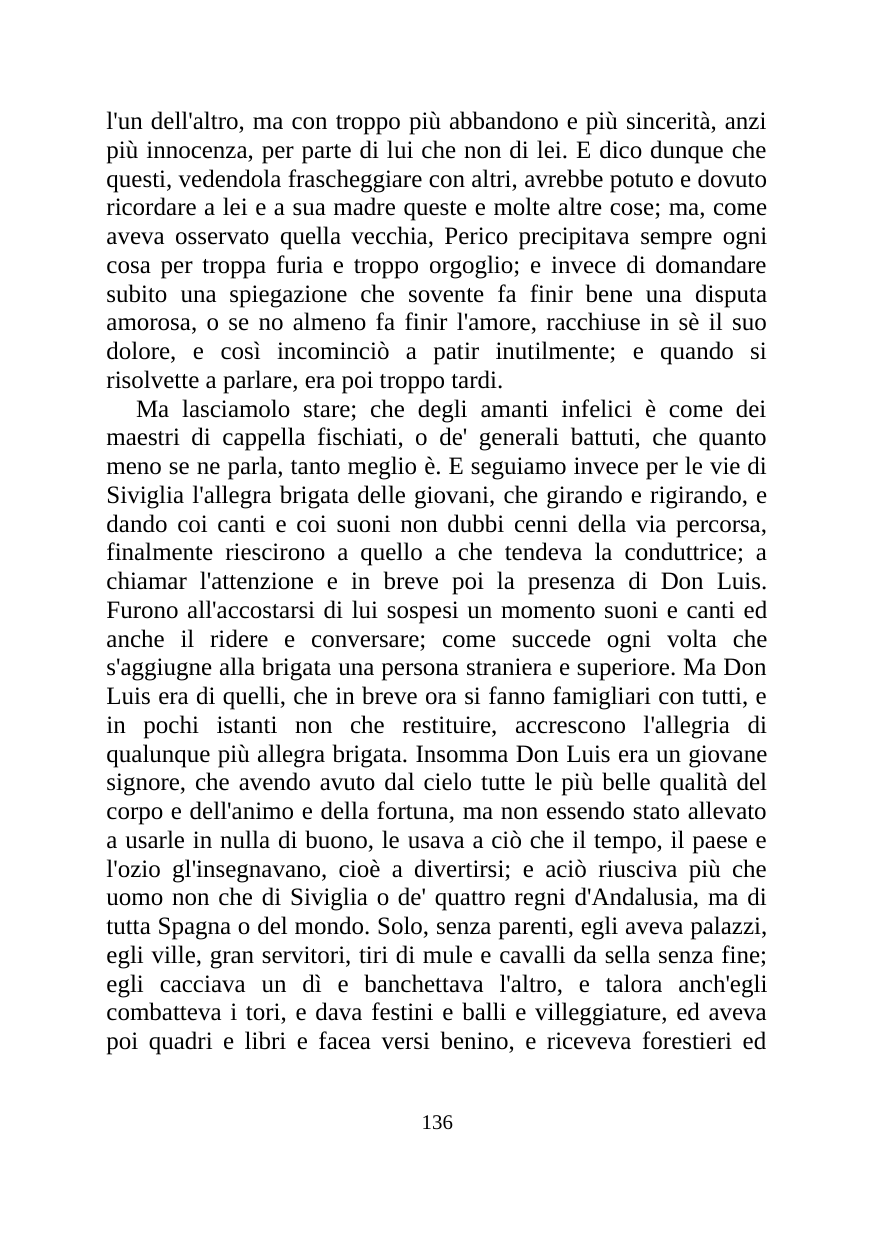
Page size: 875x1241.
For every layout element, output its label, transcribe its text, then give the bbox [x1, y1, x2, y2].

text Ma lasciamolo stare; che degli amanti infelici è come dei maestri di cappella fischiati, o de' generali battuti, che quanto meno se ne parla, tanto meglio è. E seguiamo invece per le vie di Siviglia l'allegra brigata delle giovani, che girando e rigirando, e dando coi canti e coi suoni non dubbi cenni della via percorsa, finalmente riescirono a quello a che tendeva la conduttrice; a chiamar l'attenzione e in breve poi la presenza di Don Luis. Furono all'accostarsi di lui sospesi un momento suoni e canti ed anche il ridere e conversare; come succede ogni volta che s'aggiugne alla brigata una persona straniera e superiore. Ma Don Luis era di quelli, che in breve ora si fanno famigliari con tutti, e in pochi istanti non che restituire, accrescono l'allegria di qualunque più allegra brigata. Insomma Don Luis era un giovane signore, che avendo avuto dal cielo tutte le più belle qualità del corpo e dell'animo e della fortuna, ma non essendo stato allevato a usarle in nulla di buono, le usava a ciò che il tempo, il paese e l'ozio gl'insegnavano, cioè a divertirsi; e aciò riusciva più che uomo non che di Siviglia o de' quattro regni d'Andalusia, ma di tutta Spagna o del mondo. Solo, senza parenti, egli aveva palazzi, egli ville, gran servitori, tiri di mule e cavalli da sella senza fine; egli cacciava un dì e banchettava l'altro, e talora anch'egli combatteva i tori, e dava festini e balli e villeggiature, ed aveva poi quadri e libri e facea versi benino, e riceveva forestieri ed [106, 394, 768, 1055]
text l'un dell'altro, ma con troppo più abbandono e più sincerità, anzi più innocenza, per parte di lui che non di lei. E dico dunque che questi, vedendola frascheggiare con altri, avrebbe potuto e dovuto ricordare a lei e a sua madre queste e molte altre cose; ma, come aveva osservato quella vecchia, Perico precipitava sempre ogni cosa per troppa furia e troppo orgoglio; e invece di domandare subito una spiegazione che sovente fa finir bene una disputa amorosa, o se no almeno fa finir l'amore, racchiuse in sè il suo dolore, e così incominciò a patir inutilmente; e quando si risolvette a parlare, era poi troppo tardi. [106, 106, 768, 394]
